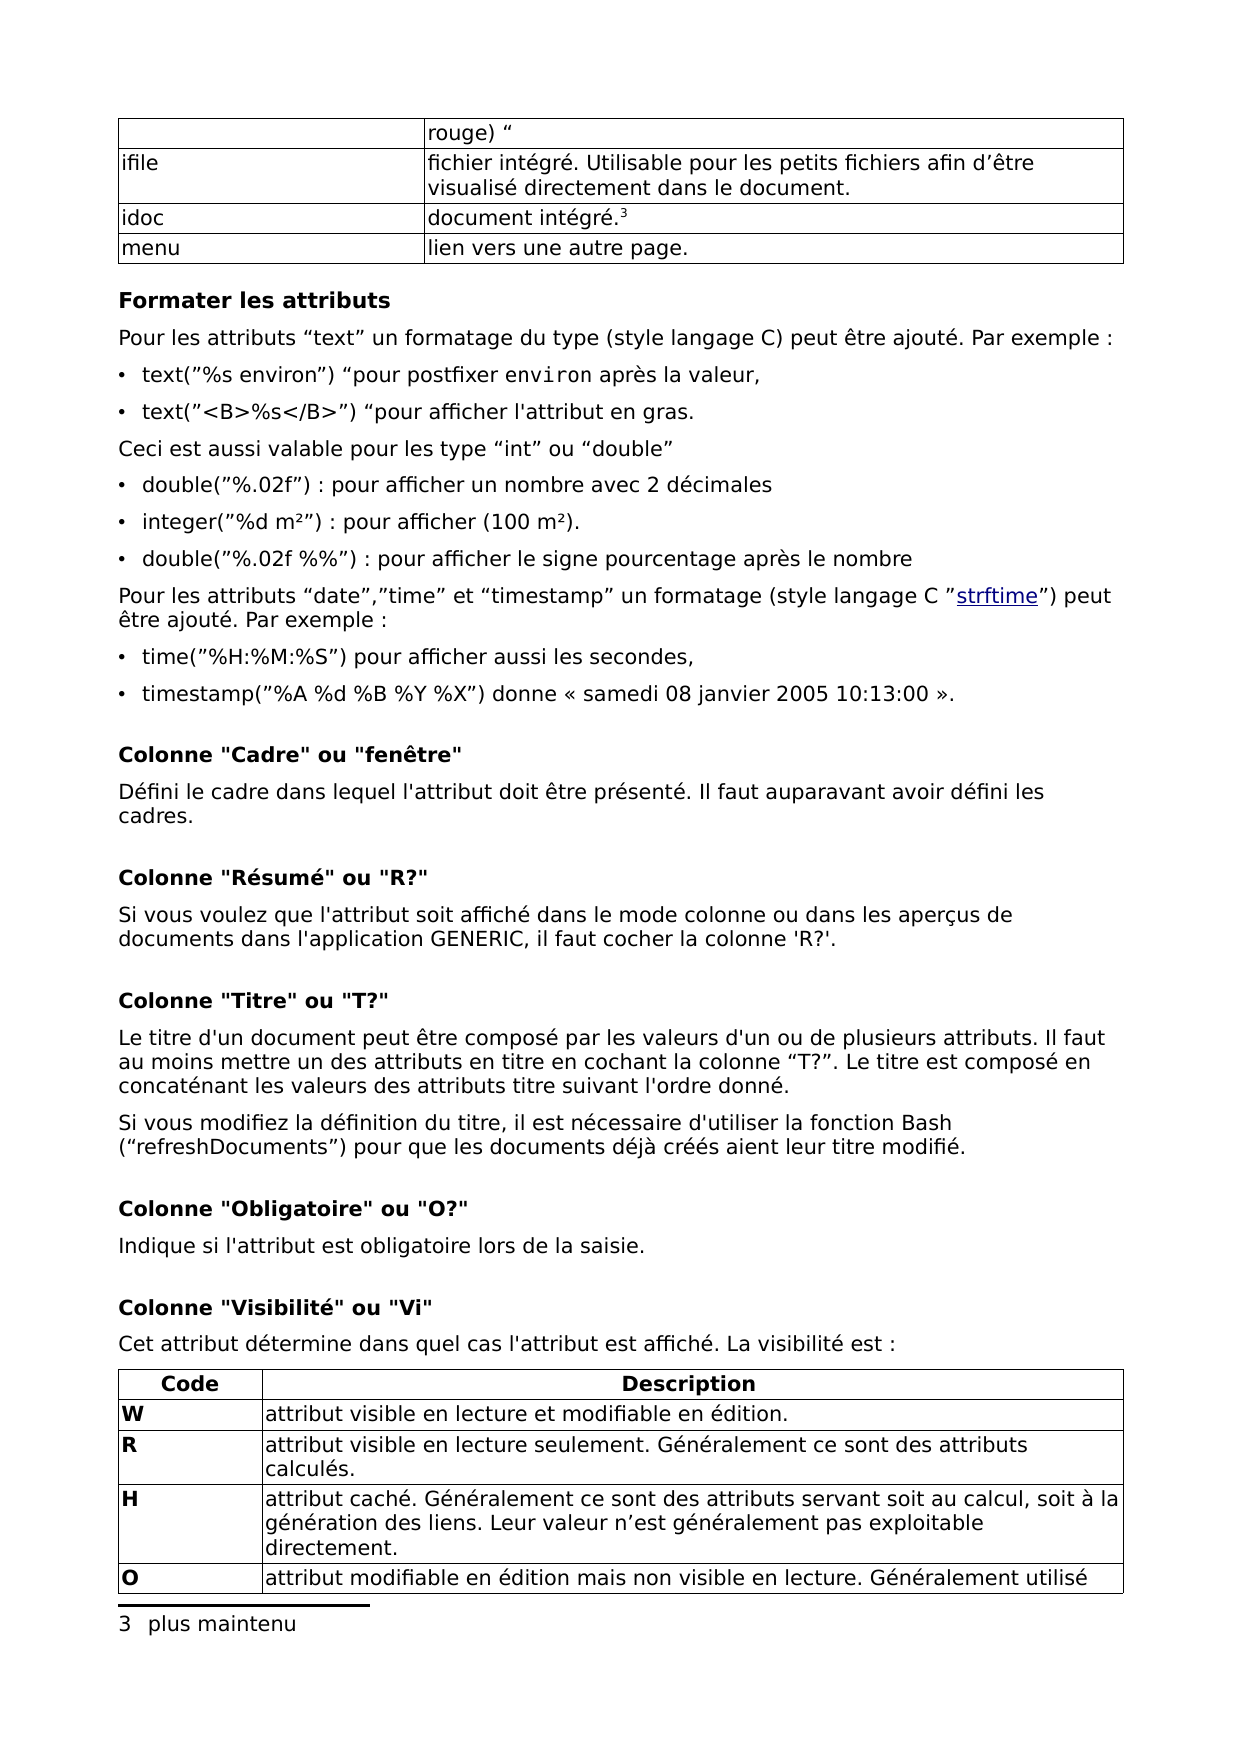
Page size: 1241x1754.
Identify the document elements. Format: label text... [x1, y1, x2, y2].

subtitle Colonne "Résumé" ou "R?" [118, 866, 1122, 890]
table_cell attribut visible en lecture seulement. Généralement ce sont des attributs calculés. [263, 1431, 1123, 1484]
text Si vous modifiez la définition du titre, il est nécessaire d'utiliser la fonction Bash (“refreshDocuments”) pour que les documents déjà créés aient leur titre modifié. [118, 1111, 1122, 1159]
text Pour les attributs “date”,”time” et “timestamp” un formatage (style langage C ”strftime”) peut être ajouté. Par exemple : [118, 584, 1122, 632]
list timestamp(”%A %d %B %Y %X”) donne « samedi 08 janvier 2005 10:13:00 ». [118, 682, 1122, 706]
table_cell rouge) “ [425, 119, 1123, 148]
list text(”<B>%s</B>”) “pour afficher l'attribut en gras. [118, 400, 1122, 424]
table_cell lien vers une autre page. [425, 234, 1123, 263]
text Indique si l'attribut est obligatoire lors de la saisie. [118, 1234, 1122, 1258]
table_cell R [119, 1431, 262, 1484]
list time(”%H:%M:%S”) pour afficher aussi les secondes, [118, 645, 1122, 669]
list text(”%s environ”) “pour postfixer environ après la valeur, [118, 363, 1122, 387]
table_header Description [263, 1370, 1123, 1399]
list integer(”%d m²”) : pour afficher (100 m²). [118, 510, 1122, 534]
table_cell attribut visible en lecture et modifiable en édition. [263, 1400, 1123, 1429]
table_cell idoc [119, 204, 424, 233]
text Cet attribut détermine dans quel cas l'attribut est affiché. La visibilité est : [118, 1332, 1122, 1357]
table_cell document intégré. [425, 204, 1123, 233]
list double(”%.02f %%”) : pour afficher le signe pourcentage après le nombre [118, 547, 1122, 571]
table_cell ifile [119, 149, 424, 203]
subtitle Colonne "Titre" ou "T?" [118, 989, 1122, 1013]
list double(”%.02f”) : pour afficher un nombre avec 2 décimales [118, 473, 1122, 498]
table_cell fichier intégré. Utilisable pour les petits fichiers afin d’être visualisé directement dans le document. [425, 149, 1123, 203]
table_header Code [119, 1370, 262, 1399]
text Pour les attributs “text” un formatage du type (style langage C) peut être ajouté. Par exemple : [118, 326, 1122, 351]
text Le titre d'un document peut être composé par les valeurs d'un ou de plusieurs attributs. Il faut au moins mettre un des attributs en titre en cochant la colonne “T?”. Le titre est composé en concaténant les valeurs des attributs titre suivant l'ordre donné. [118, 1026, 1122, 1098]
subtitle Colonne "Cadre" ou "fenêtre" [118, 743, 1122, 768]
subtitle Colonne "Obligatoire" ou "O?" [118, 1197, 1122, 1221]
table_cell attribut modifiable en édition mais non visible en lecture. Généralement utilisé [263, 1564, 1123, 1593]
table_cell [119, 119, 424, 148]
subtitle Formater les attributs [118, 288, 1122, 314]
subtitle Colonne "Visibilité" ou "Vi" [118, 1296, 1122, 1320]
text Si vous voulez que l'attribut soit affiché dans le mode colonne ou dans les aperçus de documents dans l'application GENERIC, il faut cocher la colonne 'R?'. [118, 903, 1122, 951]
table_cell W [119, 1400, 262, 1429]
table_cell menu [119, 234, 424, 263]
table_cell attribut caché. Généralement ce sont des attributs servant soit au calcul, soit à la génération des liens. Leur valeur n’est généralement pas exploitable directement. [263, 1485, 1123, 1563]
table_cell H [119, 1485, 262, 1563]
table_cell O [119, 1564, 262, 1593]
text Ceci est aussi valable pour les type “int” ou “double” [118, 437, 1122, 461]
text Défini le cadre dans lequel l'attribut doit être présenté. Il faut auparavant avoir défini les cadres. [118, 780, 1122, 829]
